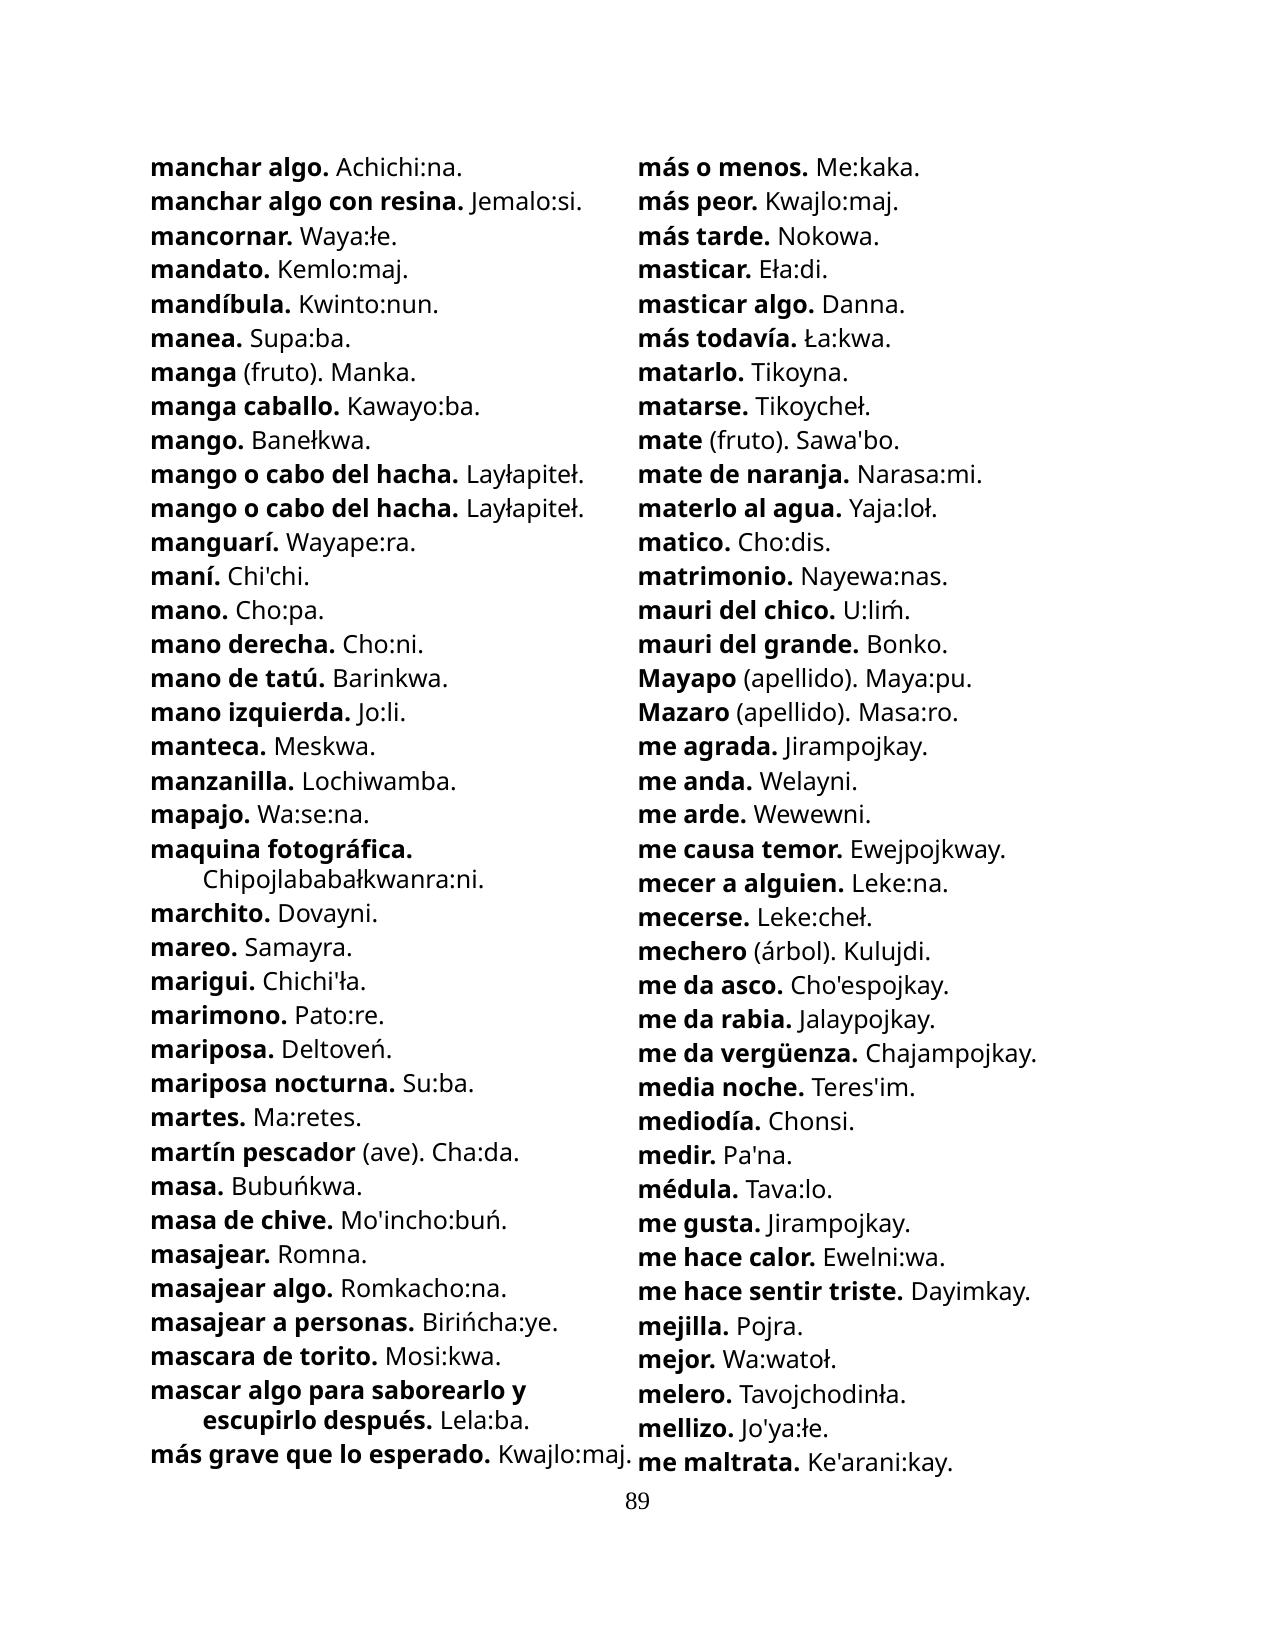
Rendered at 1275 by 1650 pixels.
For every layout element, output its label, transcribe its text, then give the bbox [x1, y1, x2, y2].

text mariposa. Deltoveń. [150, 1032, 637, 1066]
text mareo. Samayra. [150, 930, 637, 964]
text mano izquierda. Jo:li. [150, 695, 637, 729]
text marimono. Pato:re. [150, 998, 637, 1032]
text matico. Cho:dis. [637, 525, 1125, 559]
text me da rabia. Jalaypojkay. [637, 1002, 1125, 1036]
text masajear algo. Romkacho:na. [150, 1270, 637, 1304]
text mechero (árbol). Kulujdi. [637, 933, 1125, 967]
text me da vergüenza. Chajampojkay. [637, 1036, 1125, 1070]
text más o menos. Me:kaka. [637, 150, 1125, 184]
text manchar algo con resina. Jemalo:si. [150, 184, 637, 218]
text matarlo. Tikoyna. [637, 354, 1125, 388]
text mascar algo para saborearlo y escupirlo después. Lela:ba. [150, 1373, 637, 1437]
text mango. Banełkwa. [150, 422, 637, 457]
text marchito. Dovayni. [150, 896, 637, 930]
text masajear a personas. Birińcha:ye. [150, 1304, 637, 1338]
text masticar. Eła:di. [637, 252, 1125, 286]
text me maltrata. Ke'arani:kay. [637, 1444, 1125, 1478]
text más tarde. Nokowa. [637, 218, 1125, 252]
text me agrada. Jirampojkay. [637, 729, 1125, 763]
text mellizo. Jo'ya:łe. [637, 1410, 1125, 1444]
text maní. Chi'chi. [150, 559, 637, 593]
text mauri del grande. Bonko. [637, 627, 1125, 661]
text mate de naranja. Narasa:mi. [637, 457, 1125, 491]
text manea. Supa:ba. [150, 320, 637, 354]
text martes. Ma:retes. [150, 1100, 637, 1134]
text mascara de torito. Mosi:kwa. [150, 1338, 637, 1373]
text maquina fotográfica. Chipojlababałkwanra:ni. [150, 831, 637, 896]
text me da asco. Cho'espojkay. [637, 967, 1125, 1002]
text más peor. Kwajlo:maj. [637, 184, 1125, 218]
text me gusta. Jirampojkay. [637, 1206, 1125, 1240]
text mecer a alguien. Leke:na. [637, 865, 1125, 899]
text médula. Tava:lo. [637, 1172, 1125, 1206]
text martín pescador (ave). Cha:da. [150, 1134, 637, 1168]
text me arde. Wewewni. [637, 797, 1125, 831]
text manguarí. Wayape:ra. [150, 525, 637, 559]
text masajear. Romna. [150, 1236, 637, 1270]
text manzanilla. Lochiwamba. [150, 763, 637, 797]
text masa. Bubuńkwa. [150, 1168, 637, 1202]
text mejor. Wa:watoł. [637, 1342, 1125, 1376]
text mate (fruto). Sawa'bo. [637, 422, 1125, 457]
text masa de chive. Mo'incho:buń. [150, 1202, 637, 1236]
text mano de tatú. Barinkwa. [150, 661, 637, 695]
text manga (fruto). Manka. [150, 354, 637, 388]
text mejilla. Pojra. [637, 1308, 1125, 1342]
text mano derecha. Cho:ni. [150, 627, 637, 661]
text más todavía. Ła:kwa. [637, 320, 1125, 354]
text media noche. Teres'im. [637, 1070, 1125, 1104]
text manchar algo. Achichi:na. [150, 150, 637, 184]
text manteca. Meskwa. [150, 729, 637, 763]
text medir. Pa'na. [637, 1138, 1125, 1172]
text me anda. Welayni. [637, 763, 1125, 797]
text mecerse. Leke:cheł. [637, 899, 1125, 933]
text Mazaro (apellido). Masa:ro. [637, 695, 1125, 729]
text mandíbula. Kwinto:nun. [150, 286, 637, 320]
text mango o cabo del hacha. Layłapiteł. [150, 491, 637, 525]
text mariposa nocturna. Su:ba. [150, 1066, 637, 1100]
text mauri del chico. U:liḿ. [637, 593, 1125, 627]
text melero. Tavojchodinła. [637, 1376, 1125, 1410]
text más grave que lo esperado. Kwajlo:maj. [150, 1437, 637, 1471]
text mango o cabo del hacha. Layłapiteł. [150, 457, 637, 491]
text mancornar. Waya:łe. [150, 218, 637, 252]
text me hace calor. Ewelni:wa. [637, 1240, 1125, 1274]
text mano. Cho:pa. [150, 593, 637, 627]
text me hace sentir triste. Dayimkay. [637, 1274, 1125, 1308]
text matarse. Tikoycheł. [637, 388, 1125, 422]
text marigui. Chichi'ła. [150, 964, 637, 998]
text mandato. Kemlo:maj. [150, 252, 637, 286]
text me causa temor. Ewejpojkway. [637, 831, 1125, 865]
text masticar algo. Danna. [637, 286, 1125, 320]
text materlo al agua. Yaja:loł. [637, 491, 1125, 525]
text Mayapo (apellido). Maya:pu. [637, 661, 1125, 695]
text matrimonio. Nayewa:nas. [637, 559, 1125, 593]
text manga caballo. Kawayo:ba. [150, 388, 637, 422]
text mediodía. Chonsi. [637, 1104, 1125, 1138]
text mapajo. Wa:se:na. [150, 797, 637, 831]
